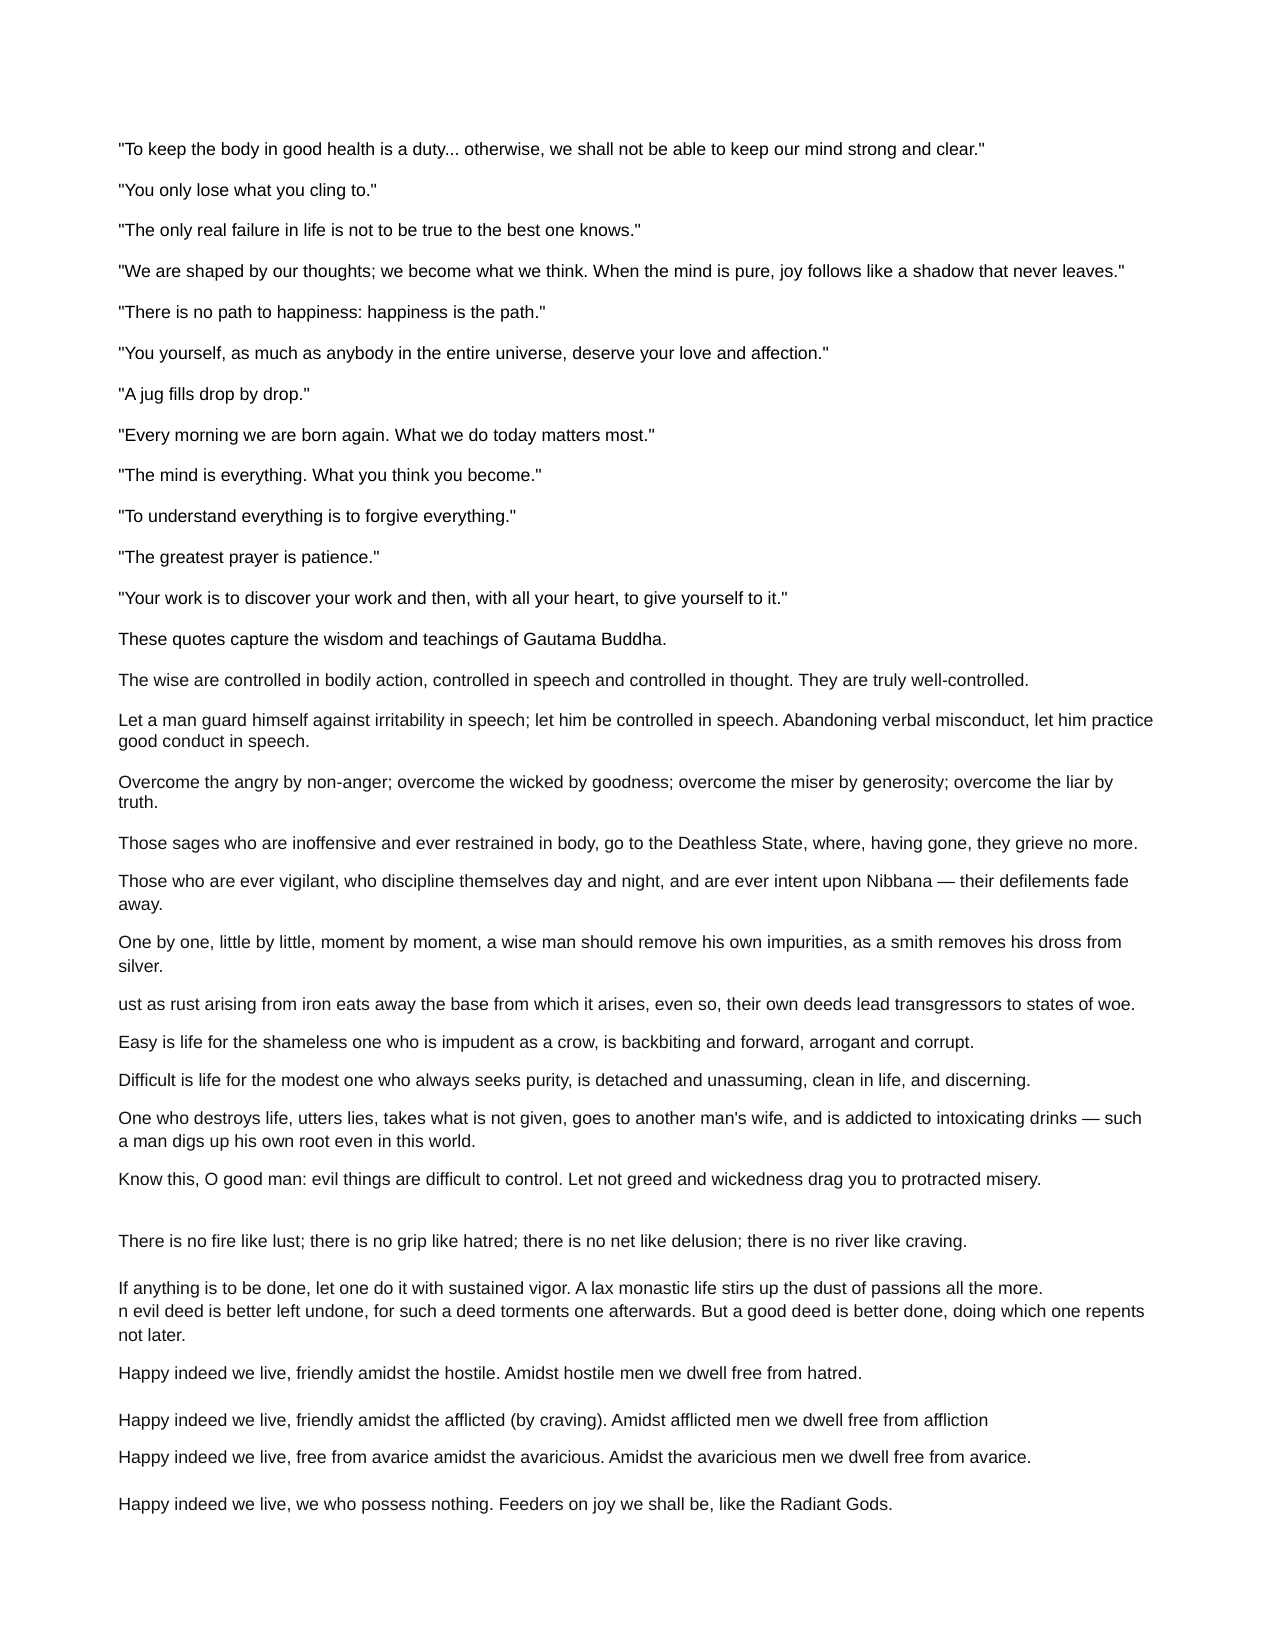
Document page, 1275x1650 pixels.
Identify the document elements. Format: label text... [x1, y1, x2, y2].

text "Your work is to discover your work and then, with all your heart, to give yourself to it." [118, 588, 1157, 608]
text Difficult is life for the modest one who always seeks purity, is detached and unassuming, clean in life, and discerning. [118, 1070, 1157, 1090]
text Overcome the angry by non-anger; overcome the wicked by goodness; overcome the miser by generosity; overcome the liar by truth. [118, 771, 1157, 812]
text "To keep the body in good health is a duty... otherwise, we shall not be able to keep our mind strong and clear." [118, 138, 1157, 159]
text Those sages who are inoffensive and ever restrained in body, go to the Deathless State, where, having gone, they grieve no more. [118, 833, 1157, 853]
text "You only lose what you cling to." [118, 179, 1157, 200]
text Easy is life for the shameless one who is impudent as a crow, is backbiting and forward, arrogant and corrupt. [118, 1032, 1157, 1052]
text "The only real failure in life is not to be true to the best one knows." [118, 220, 1157, 241]
text "We are shaped by our thoughts; we become what we think. When the mind is pure, joy follows like a shadow that never leaves." [118, 261, 1157, 281]
text Happy indeed we live, free from avarice amidst the avaricious. Amidst the avaricious men we dwell free from avarice. Happy indeed we live, we who possess nothing. Feeders on joy we shall be, like the Radiant Gods. [118, 1447, 1157, 1514]
text Happy indeed we live, friendly amidst the hostile. Amidst hostile men we dwell free from hatred. Happy indeed we live, friendly amidst the afflicted (by craving). Amidst afflicted men we dwell free from affliction [118, 1362, 1157, 1430]
text Let a man guard himself against irritability in speech; let him be controlled in speech. Abandoning verbal misconduct, let him practice good conduct in speech. [118, 710, 1157, 751]
text "The mind is everything. What you think you become." [118, 465, 1157, 486]
text "A jug fills drop by drop." [118, 383, 1157, 404]
text "There is no path to happiness: happiness is the path." [118, 302, 1157, 322]
text Those who are ever vigilant, who discipline themselves day and night, and are ever intent upon Nibbana — their defilements fade away. [118, 871, 1157, 914]
text There is no fire like lust; there is no grip like hatred; there is no net like delusion; there is no river like craving. If anything is to be done, let one do it with sustained vigor. A lax monastic life stirs up the dust of passions all the more. n evil deed is better left undone, for such a deed torments one afterwards. But a good deed is better done, doing which one repents not later. [118, 1231, 1157, 1345]
text "Every morning we are born again. What we do today matters most." [118, 424, 1157, 445]
text "You yourself, as much as anybody in the entire universe, deserve your love and affection." [118, 343, 1157, 363]
text One who destroys life, utters lies, takes what is not given, goes to another man's wife, and is addicted to intoxicating drinks — such a man digs up his own root even in this world. [118, 1108, 1157, 1152]
text These quotes capture the wisdom and teachings of Gautama Buddha. [118, 628, 1157, 649]
text The wise are controlled in bodily action, controlled in speech and controlled in thought. They are truly well-controlled. [118, 669, 1157, 690]
text Know this, O good man: evil things are difficult to control. Let not greed and wickedness drag you to protracted misery. [118, 1169, 1157, 1213]
text One by one, little by little, moment by moment, a wise man should remove his own impurities, as a smith removes his dross from silver. [118, 932, 1157, 976]
text "The greatest prayer is patience." [118, 547, 1157, 567]
text ust as rust arising from iron eats away the base from which it arises, even so, their own deeds lead transgressors to states of woe. [118, 994, 1157, 1014]
text "To understand everything is to forgive everything." [118, 506, 1157, 526]
